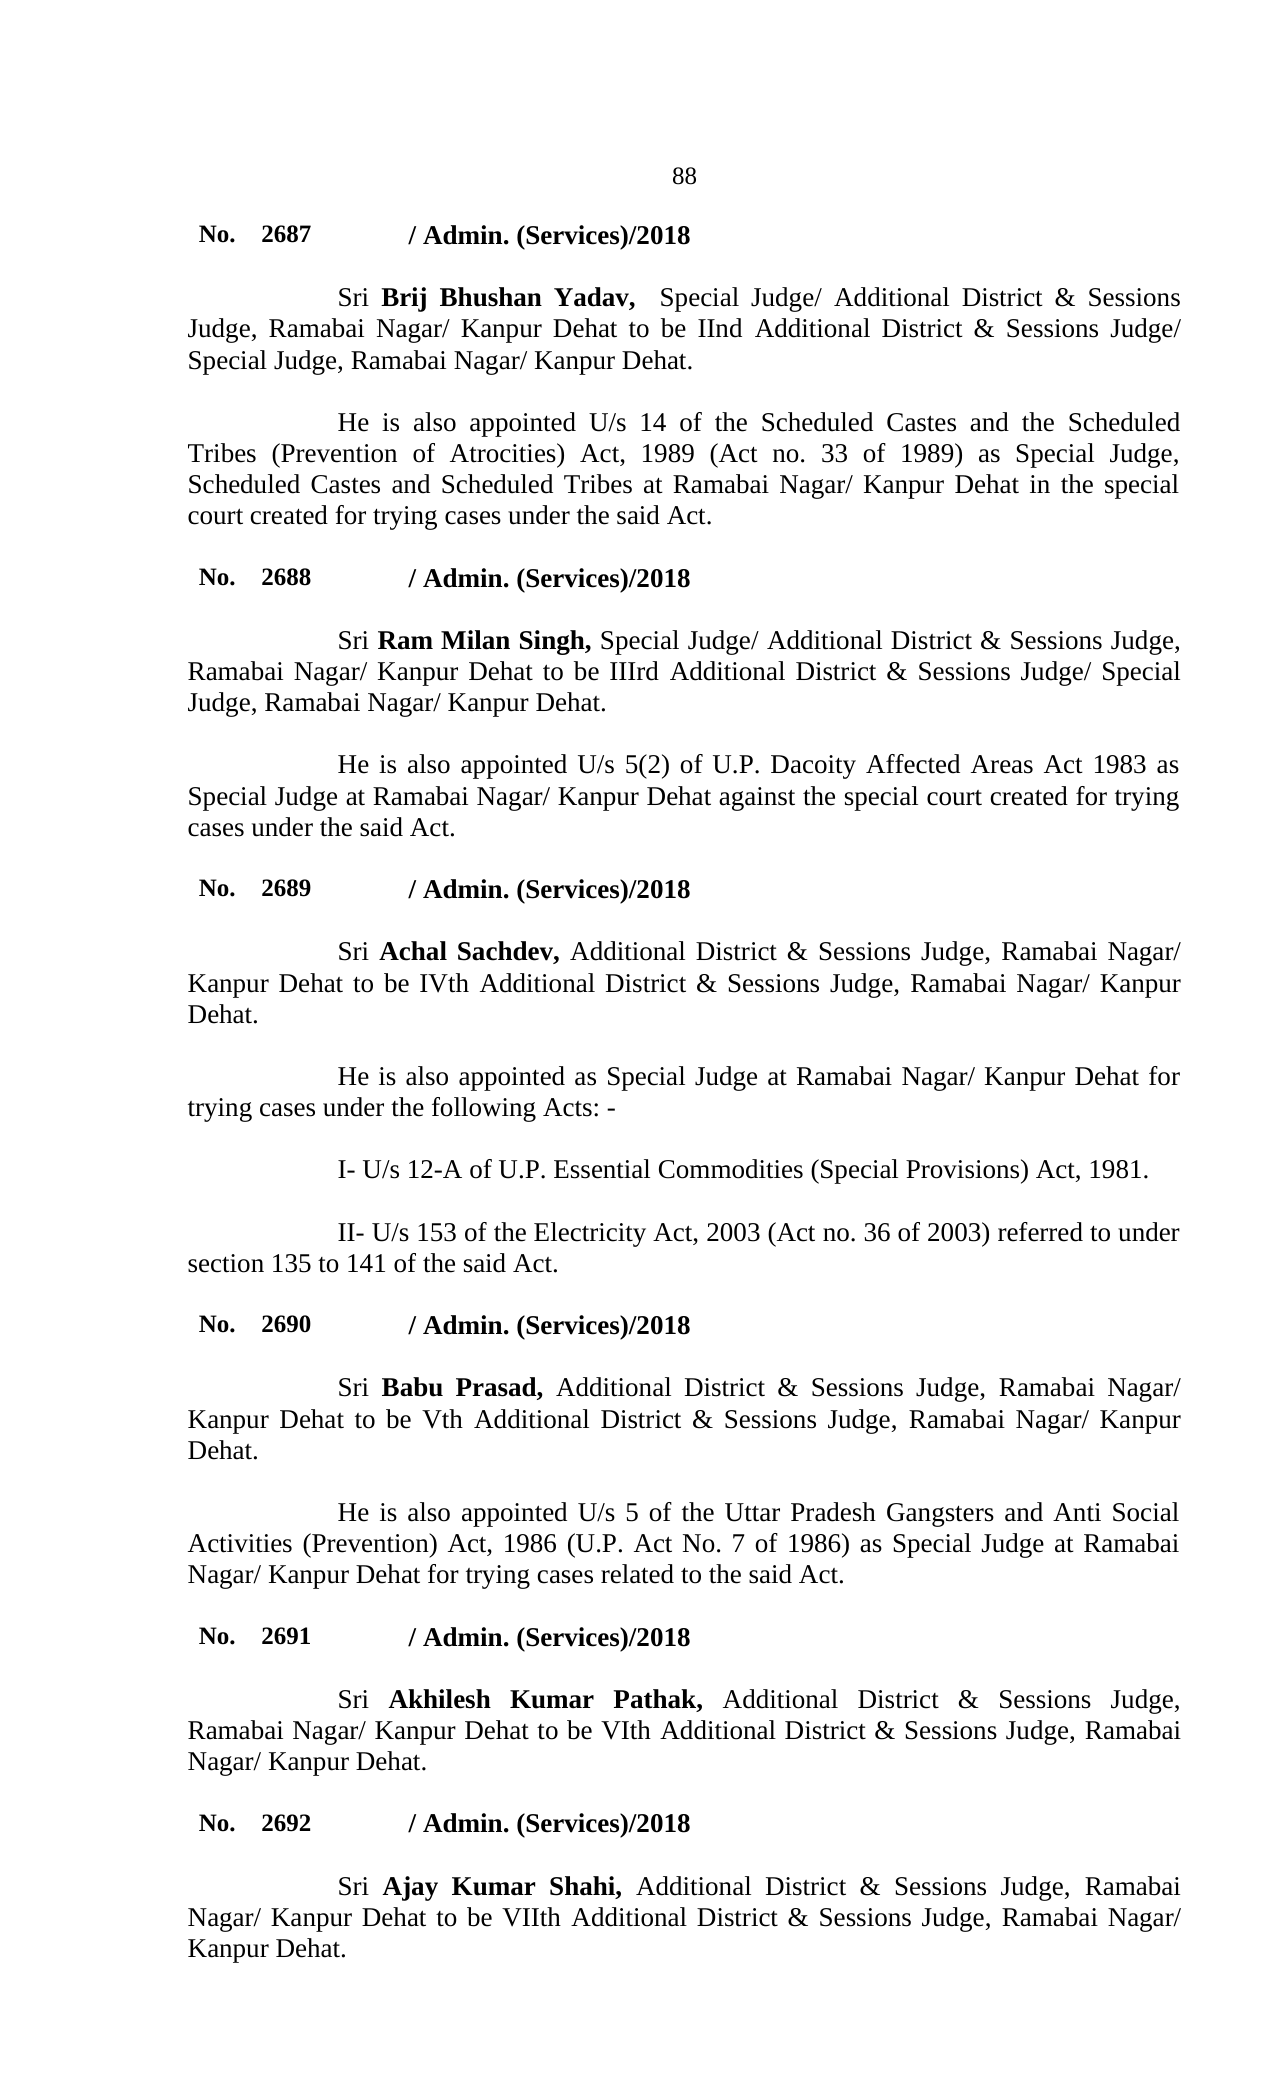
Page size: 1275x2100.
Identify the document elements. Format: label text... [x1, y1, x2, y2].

text Sri Achal Sachdev, Additional District & Sessions Judge, Ramabai Nagar/ Kanpur Dehat to be IVth Additional District & Sessions Judge, Ramabai Nagar/ Kanpur Dehat. [187, 936, 1181, 1029]
table_header No. [188, 873, 250, 904]
title Sri Ram Milan Singh, Special Judge/ Additional District & Sessions Judge, Ramabai Nagar/ Kanpur Dehat to be IIIrd Additional District & Sessions Judge/ Special Judge, Ramabai Nagar/ Kanpur Dehat. [187, 624, 1181, 717]
text He is also appointed as Special Judge at Ramabai Nagar/ Kanpur Dehat for trying cases under the following Acts: - [187, 1060, 1181, 1122]
table_header / Admin. (Services)/2018 [391, 1309, 737, 1340]
text He is also appointed U/s 14 of the Scheduled Castes and the Scheduled Tribes (Prevention of Atrocities) Act, 1989 (Act no. 33 of 1989) as Special Judge, Scheduled Castes and Scheduled Tribes at Ramabai Nagar/ Kanpur Dehat in the special court created for trying cases under the said Act. [187, 406, 1181, 531]
table_header [250, 1309, 391, 1340]
table_header [250, 562, 391, 593]
text II- U/s 153 of the Electricity Act, 2003 (Act no. 36 of 2003) referred to under section 135 to 141 of the said Act. [187, 1216, 1181, 1278]
table_header [250, 1621, 391, 1652]
table_header / Admin. (Services)/2018 [391, 562, 737, 593]
table_header No. [188, 1621, 250, 1652]
table_header [250, 873, 391, 904]
title Sri Akhilesh Kumar Pathak, Additional District & Sessions Judge, Ramabai Nagar/ Kanpur Dehat to be VIth Additional District & Sessions Judge, Ramabai Nagar/ Kanpur Dehat. [187, 1683, 1181, 1776]
table_header / Admin. (Services)/2018 [391, 873, 737, 904]
table_header [250, 1808, 391, 1839]
table_header No. [188, 1309, 250, 1340]
table_header [250, 219, 391, 250]
table_header / Admin. (Services)/2018 [391, 1621, 737, 1652]
title Sri Babu Prasad, Additional District & Sessions Judge, Ramabai Nagar/ Kanpur Dehat to be Vth Additional District & Sessions Judge, Ramabai Nagar/ Kanpur Dehat. [187, 1372, 1181, 1465]
title He is also appointed U/s 5 of the Uttar Pradesh Gangsters and Anti Social Activities (Prevention) Act, 1986 (U.P. Act No. 7 of 1986) as Special Judge at Ramabai Nagar/ Kanpur Dehat for trying cases related to the said Act. [187, 1496, 1181, 1589]
table_header No. [188, 562, 250, 593]
table_header / Admin. (Services)/2018 [391, 219, 737, 250]
title Sri Ajay Kumar Shahi, Additional District & Sessions Judge, Ramabai Nagar/ Kanpur Dehat to be VIIth Additional District & Sessions Judge, Ramabai Nagar/ Kanpur Dehat. [187, 1870, 1181, 1963]
table_header No. [188, 219, 250, 250]
text I- U/s 12-A of U.P. Essential Commodities (Special Provisions) Act, 1981. [187, 1153, 1181, 1185]
title He is also appointed U/s 5(2) of U.P. Dacoity Affected Areas Act 1983 as Special Judge at Ramabai Nagar/ Kanpur Dehat against the special court created for trying cases under the said Act. [187, 749, 1181, 842]
text Sri Brij Bhushan Yadav, Special Judge/ Additional District & Sessions Judge, Ramabai Nagar/ Kanpur Dehat to be IInd Additional District & Sessions Judge/ Special Judge, Ramabai Nagar/ Kanpur Dehat. [187, 281, 1181, 375]
table_header No. [188, 1808, 250, 1839]
table_header / Admin. (Services)/2018 [391, 1808, 737, 1839]
